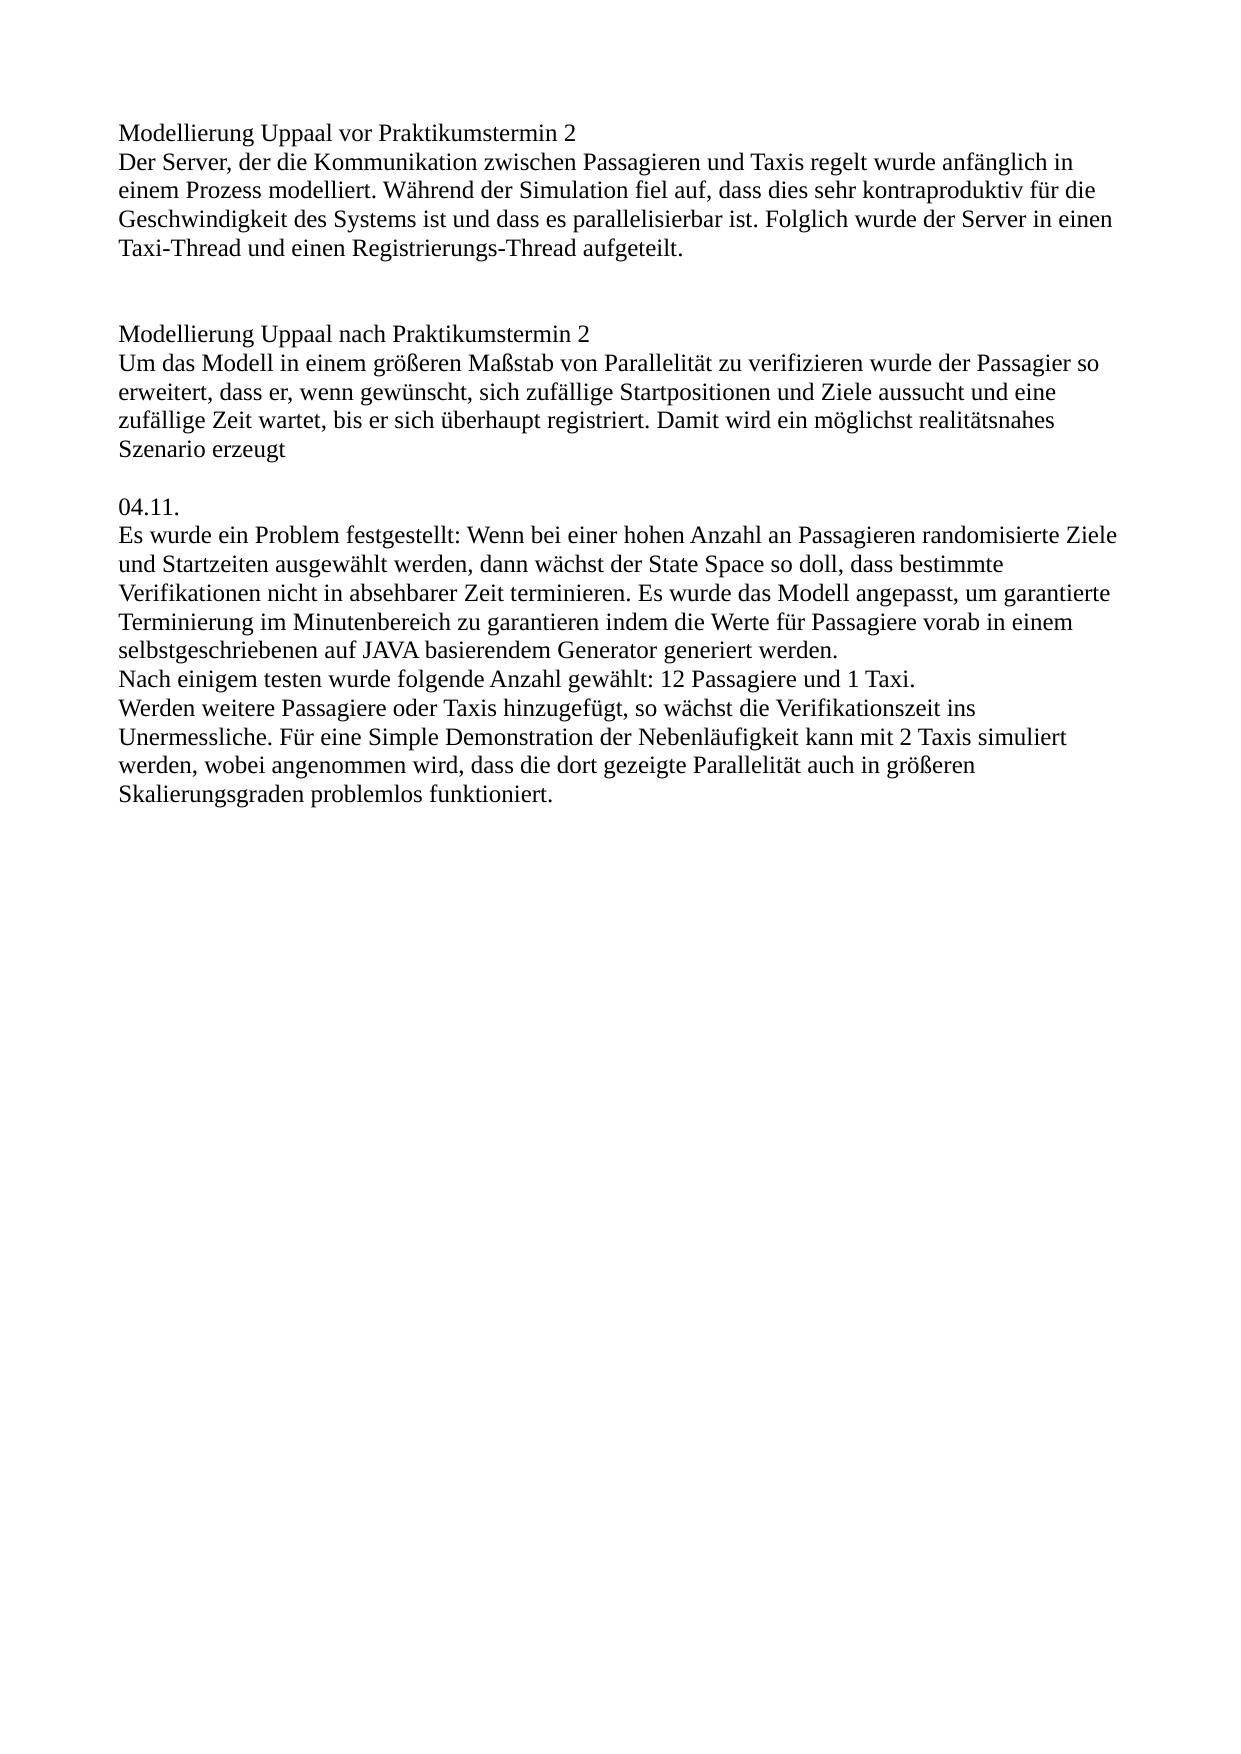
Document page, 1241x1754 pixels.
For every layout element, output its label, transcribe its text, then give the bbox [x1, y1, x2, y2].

text Nach einigem testen wurde folgende Anzahl gewählt: 12 Passagiere und 1 Taxi. [118, 664, 1122, 693]
text Modellierung Uppaal vor Praktikumstermin 2 [118, 118, 1122, 147]
text Es wurde ein Problem festgestellt: Wenn bei einer hohen Anzahl an Passagieren randomisierte Ziele und Startzeiten ausgewählt werden, dann wächst der State Space so doll, dass bestimmte Verifikationen nicht in absehbarer Zeit terminieren. Es wurde das Modell angepasst, um garantierte Terminierung im Minutenbereich zu garantieren indem die Werte für Passagiere vorab in einem selbstgeschriebenen auf JAVA basierendem Generator generiert werden. [118, 521, 1122, 664]
text Werden weitere Passagiere oder Taxis hinzugefügt, so wächst die Verifikationszeit ins Unermessliche. Für eine Simple Demonstration der Nebenläufigkeit kann mit 2 Taxis simuliert werden, wobei angenommen wird, dass die dort gezeigte Parallelität auch in größeren Skalierungsgraden problemlos funktioniert. [118, 693, 1122, 808]
text Der Server, der die Kommunikation zwischen Passagieren und Taxis regelt wurde anfänglich in einem Prozess modelliert. Während der Simulation fiel auf, dass dies sehr kontraproduktiv für die Geschwindigkeit des Systems ist und dass es parallelisierbar ist. Folglich wurde der Server in einen Taxi-Thread und einen Registrierungs-Thread aufgeteilt. [118, 147, 1122, 262]
text Modellierung Uppaal nach Praktikumstermin 2 [118, 319, 1122, 348]
text 04.11. [118, 492, 1122, 521]
text Um das Modell in einem größeren Maßstab von Parallelität zu verifizieren wurde der Passagier so erweitert, dass er, wenn gewünscht, sich zufällige Startpositionen und Ziele aussucht und eine zufällige Zeit wartet, bis er sich überhaupt registriert. Damit wird ein möglichst realitätsnahes Szenario erzeugt [118, 348, 1122, 463]
